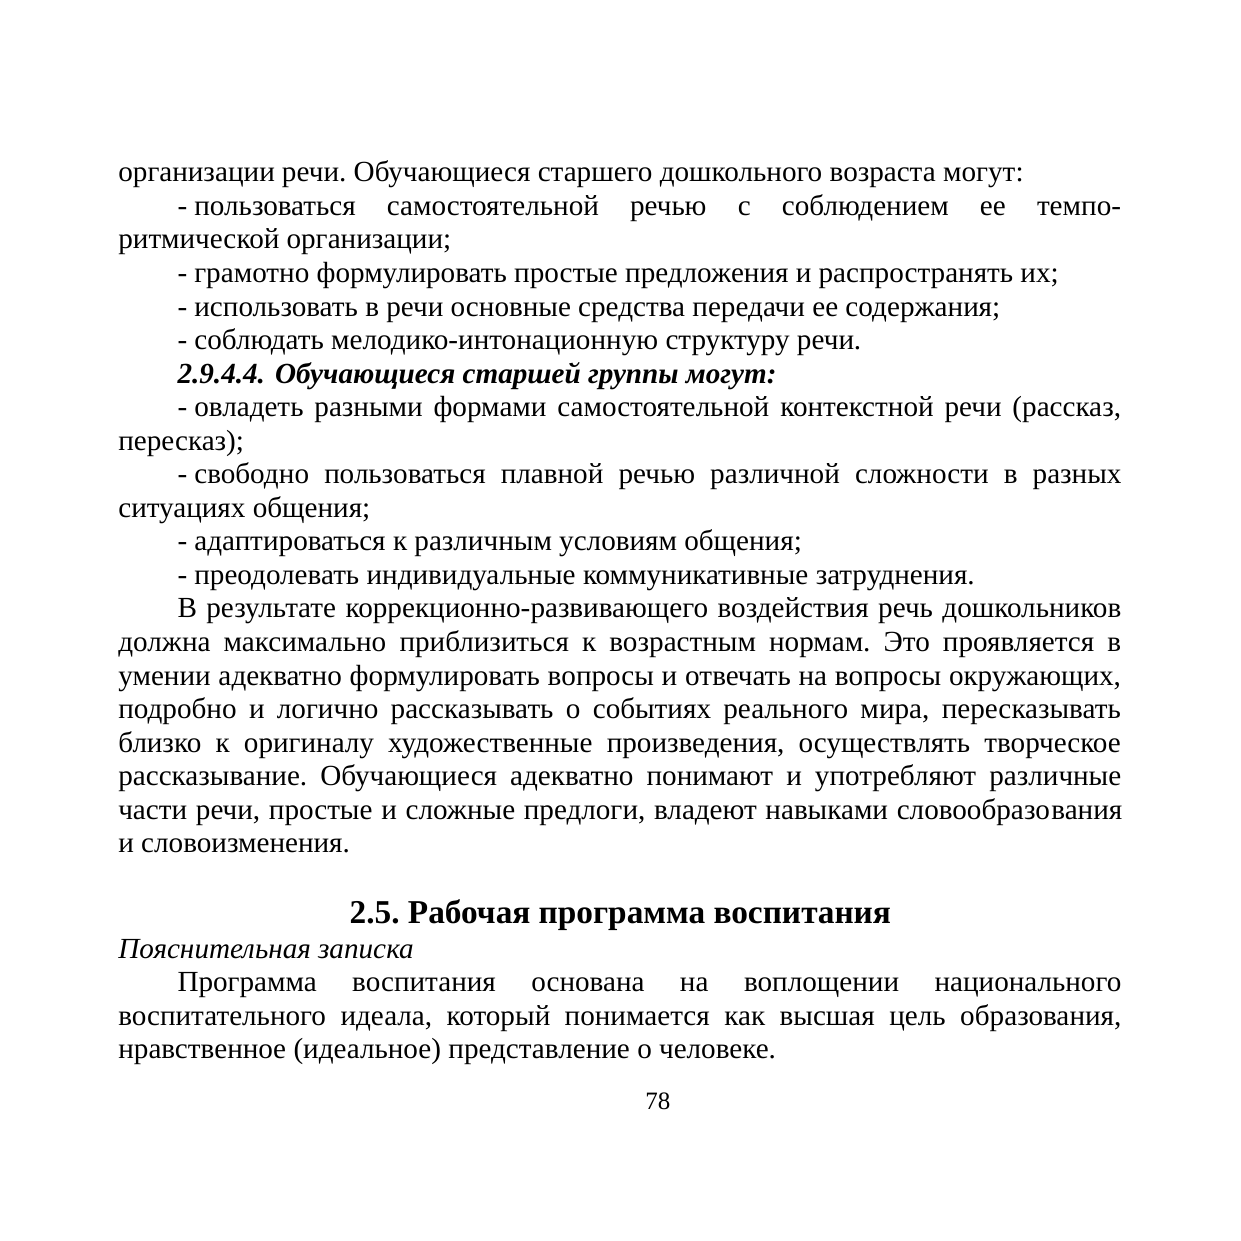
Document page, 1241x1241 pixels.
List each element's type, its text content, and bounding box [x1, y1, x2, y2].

text 2.5. Рабочая программа воспитания [118, 892, 1122, 931]
text - пользоваться самостоятельной речью с соблюдением ее темпо-ритмической организации; [118, 188, 1122, 255]
text Пояснительная записка [118, 931, 1122, 964]
text - овладеть разными формами самостоятельной контекстной речи (рассказ, пересказ); [118, 389, 1122, 456]
text - преодолевать индивидуальные коммуникативные затруднения. [118, 557, 1122, 591]
text - использовать в речи основные средства передачи ее содержания; [118, 289, 1122, 322]
text 2.9.4.4. Обучающиеся старшей группы могут: [118, 356, 1122, 389]
text В результате коррекционно-развивающего воздействия речь дошкольников должна максимально приблизиться к возрастным нормам. Это проявляется в умении адекватно формулировать вопросы и отвечать на вопросы окружающих, подробно и логично рассказывать о событиях реального мира, пересказывать близко к оригиналу художественные произведения, осуществлять творческое рассказывание. Обучающиеся адекватно понимают и употребляют различные части речи, простые и сложные предлоги, владеют навыками словообразования и словоизменения. [118, 591, 1122, 859]
text - свободно пользоваться плавной речью различной сложности в разных ситуациях общения; [118, 456, 1122, 523]
text - адаптироваться к различным условиям общения; [118, 523, 1122, 557]
text организации речи. Обучающиеся старшего дошкольного возраста могут: [118, 154, 1122, 188]
text - соблюдать мелодико-интонационную структуру речи. [118, 322, 1122, 356]
text Программа воспитания основана на воплощении национального воспитательного идеала, который понимается как высшая цель образования, нравственное (идеальное) представление о человеке. [118, 964, 1122, 1065]
text - грамотно формулировать простые предложения и распространять их; [118, 255, 1122, 289]
